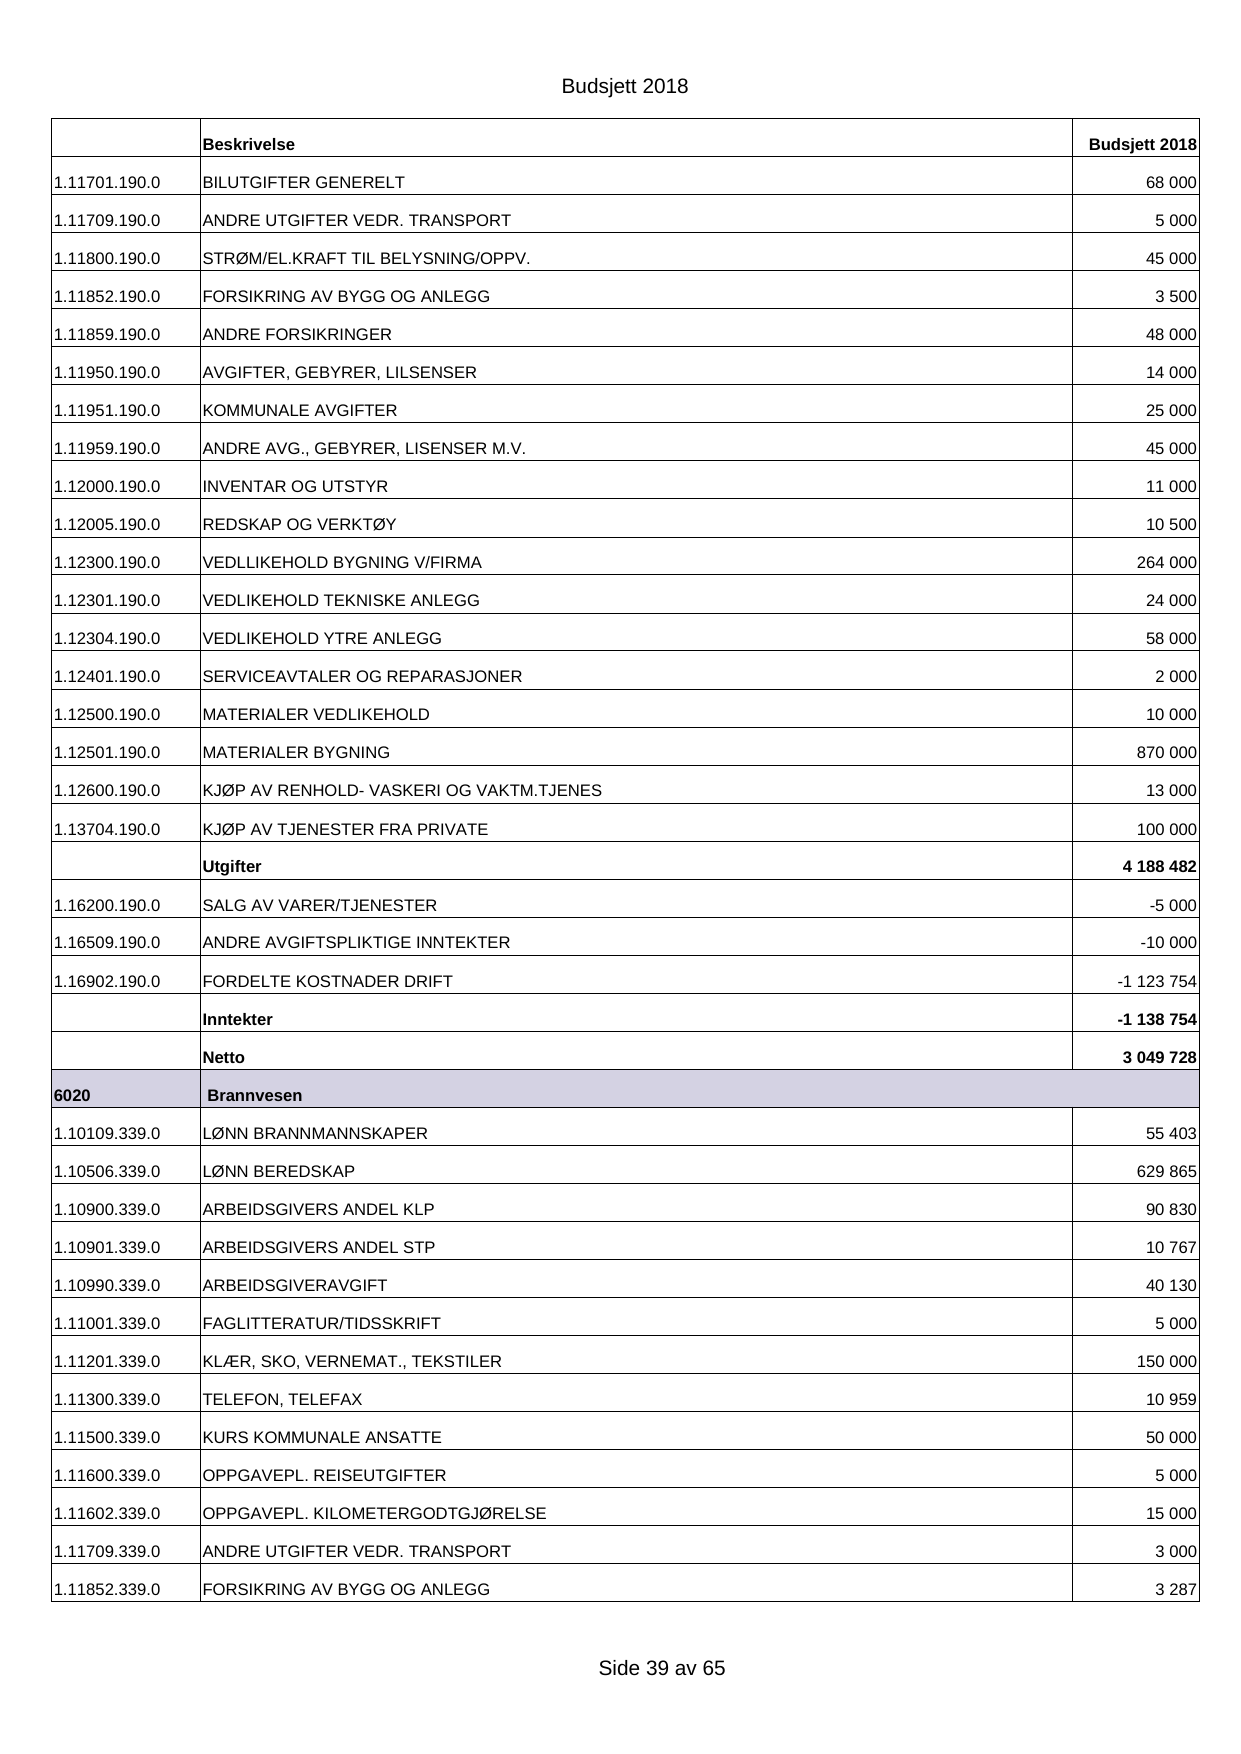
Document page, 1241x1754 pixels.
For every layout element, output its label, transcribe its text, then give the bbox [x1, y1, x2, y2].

table_cell VEDLIKEHOLD YTRE ANLEGG [201, 614, 1072, 650]
table_cell 10 959 [1073, 1374, 1199, 1411]
table_cell - [52, 1032, 200, 1069]
table_cell 1.10901.339.0 [52, 1222, 200, 1259]
table_cell 1.11001.339.0 [52, 1298, 200, 1335]
table_cell KOMMUNALE AVGIFTER [201, 385, 1072, 422]
table_cell ARBEIDSGIVERS ANDEL STP [201, 1222, 1072, 1259]
table_cell ANDRE FORSIKRINGER [201, 309, 1072, 346]
table_cell 50 000 [1073, 1412, 1199, 1449]
table_cell 48 000 [1073, 309, 1199, 346]
table_cell 45 000 [1073, 233, 1199, 270]
table_cell -10 000 [1073, 918, 1199, 954]
table_cell 1.11500.339.0 [52, 1412, 200, 1449]
table_cell MATERIALER BYGNING [201, 728, 1072, 764]
table_cell 629 865 [1073, 1146, 1199, 1183]
table_cell 1.12300.190.0 [52, 538, 200, 574]
table_cell 25 000 [1073, 385, 1199, 422]
table_cell 3 000 [1073, 1526, 1199, 1563]
table_cell 1.11201.339.0 [52, 1336, 200, 1373]
table_cell 1.11600.339.0 [52, 1450, 200, 1487]
table_cell -1 123 754 [1073, 956, 1199, 993]
table_cell STRØM/EL.KRAFT TIL BELYSNING/OPPV. [201, 233, 1072, 270]
table_cell 1.12005.190.0 [52, 499, 200, 536]
table_cell - [52, 994, 200, 1031]
table_cell ARBEIDSGIVERS ANDEL KLP [201, 1184, 1072, 1221]
table_cell FAGLITTERATUR/TIDSSKRIFT [201, 1298, 1072, 1335]
table_cell 5 000 [1073, 195, 1199, 232]
table_cell 1.16509.190.0 [52, 918, 200, 954]
table_cell 150 000 [1073, 1336, 1199, 1373]
table_cell MATERIALER VEDLIKEHOLD [201, 690, 1072, 726]
table_cell 1.13704.190.0 [52, 804, 200, 841]
table_cell 10 000 [1073, 690, 1199, 726]
table_cell 1.12301.190.0 [52, 575, 200, 612]
table_cell 870 000 [1073, 728, 1199, 764]
table_cell 3 049 728 [1073, 1032, 1199, 1069]
table_cell Brannvesen [201, 1070, 1199, 1107]
table_cell 5 000 [1073, 1298, 1199, 1335]
table_cell 1.11602.339.0 [52, 1488, 200, 1525]
table_cell LØNN BRANNMANNSKAPER [201, 1108, 1072, 1145]
table_cell 14 000 [1073, 347, 1199, 384]
table_cell 1.11709.339.0 [52, 1526, 200, 1563]
table_cell SERVICEAVTALER OG REPARASJONER [201, 651, 1072, 688]
table_cell ANDRE AVG., GEBYRER, LISENSER M.V. [201, 423, 1072, 460]
table_cell 1.12000.190.0 [52, 461, 200, 498]
table_cell 10 767 [1073, 1222, 1199, 1259]
table_header - [52, 119, 200, 156]
table_cell -5 000 [1073, 880, 1199, 917]
table_cell 1.11300.339.0 [52, 1374, 200, 1411]
table_cell KURS KOMMUNALE ANSATTE [201, 1412, 1072, 1449]
table_cell 1.16200.190.0 [52, 880, 200, 917]
table_cell 1.10109.339.0 [52, 1108, 200, 1145]
table_cell 15 000 [1073, 1488, 1199, 1525]
table_cell 90 830 [1073, 1184, 1199, 1221]
table_cell 24 000 [1073, 575, 1199, 612]
table_cell 4 188 482 [1073, 842, 1199, 878]
table_cell 264 000 [1073, 538, 1199, 574]
table_cell Inntekter [201, 994, 1072, 1031]
table_cell 1.12401.190.0 [52, 651, 200, 688]
table_cell 1.12500.190.0 [52, 690, 200, 726]
table_cell 55 403 [1073, 1108, 1199, 1145]
table_cell 45 000 [1073, 423, 1199, 460]
table_cell - [52, 842, 200, 878]
table_cell ANDRE UTGIFTER VEDR. TRANSPORT [201, 1526, 1072, 1563]
table_cell Utgifter [201, 842, 1072, 878]
table_cell KLÆR, SKO, VERNEMAT., TEKSTILER [201, 1336, 1072, 1373]
table_cell 1.12501.190.0 [52, 728, 200, 764]
table_cell 40 130 [1073, 1260, 1199, 1297]
table_cell SALG AV VARER/TJENESTER [201, 880, 1072, 917]
table_cell FORSIKRING AV BYGG OG ANLEGG [201, 271, 1072, 308]
table_cell -1 138 754 [1073, 994, 1199, 1031]
table_cell 11 000 [1073, 461, 1199, 498]
table_cell 1.12304.190.0 [52, 614, 200, 650]
table_cell 1.11951.190.0 [52, 385, 200, 422]
table_cell REDSKAP OG VERKTØY [201, 499, 1072, 536]
table_cell 1.11852.190.0 [52, 271, 200, 308]
table_cell ARBEIDSGIVERAVGIFT [201, 1260, 1072, 1297]
table_cell KJØP AV TJENESTER FRA PRIVATE [201, 804, 1072, 841]
table_cell 1.16902.190.0 [52, 956, 200, 993]
table_cell 1.11859.190.0 [52, 309, 200, 346]
table_cell OPPGAVEPL. KILOMETERGODTGJØRELSE [201, 1488, 1072, 1525]
table_cell 1.11800.190.0 [52, 233, 200, 270]
table_cell 1.10900.339.0 [52, 1184, 200, 1221]
table_cell ANDRE AVGIFTSPLIKTIGE INNTEKTER [201, 918, 1072, 954]
table_cell TELEFON, TELEFAX [201, 1374, 1072, 1411]
table_cell VEDLIKEHOLD TEKNISKE ANLEGG [201, 575, 1072, 612]
table_cell Netto [201, 1032, 1072, 1069]
table_cell 3 500 [1073, 271, 1199, 308]
table_cell AVGIFTER, GEBYRER, LILSENSER [201, 347, 1072, 384]
table_cell 5 000 [1073, 1450, 1199, 1487]
table_cell 2 000 [1073, 651, 1199, 688]
table_cell KJØP AV RENHOLD- VASKERI OG VAKTM.TJENES [201, 766, 1072, 802]
table_cell INVENTAR OG UTSTYR [201, 461, 1072, 498]
table_header Budsjett 2018 [1073, 119, 1199, 156]
table_cell 1.11701.190.0 [52, 157, 200, 194]
table_cell 1.11709.190.0 [52, 195, 200, 232]
table_cell 68 000 [1073, 157, 1199, 194]
table_cell 1.11950.190.0 [52, 347, 200, 384]
table_cell 13 000 [1073, 766, 1199, 802]
table_cell 1.10990.339.0 [52, 1260, 200, 1297]
table_cell ANDRE UTGIFTER VEDR. TRANSPORT [201, 195, 1072, 232]
table_cell LØNN BEREDSKAP [201, 1146, 1072, 1183]
table_cell 58 000 [1073, 614, 1199, 650]
table_cell 100 000 [1073, 804, 1199, 841]
table_cell 1.12600.190.0 [52, 766, 200, 802]
table_cell FORSIKRING AV BYGG OG ANLEGG [201, 1564, 1072, 1601]
table_cell VEDLLIKEHOLD BYGNING V/FIRMA [201, 538, 1072, 574]
table_cell 10 500 [1073, 499, 1199, 536]
table_cell 1.11852.339.0 [52, 1564, 200, 1601]
table_header Beskrivelse [201, 119, 1072, 156]
table_cell 6020 [52, 1070, 200, 1107]
table_cell OPPGAVEPL. REISEUTGIFTER [201, 1450, 1072, 1487]
table_cell BILUTGIFTER GENERELT [201, 157, 1072, 194]
table_cell 3 287 [1073, 1564, 1199, 1601]
table_cell 1.11959.190.0 [52, 423, 200, 460]
table_cell 1.10506.339.0 [52, 1146, 200, 1183]
table_cell FORDELTE KOSTNADER DRIFT [201, 956, 1072, 993]
